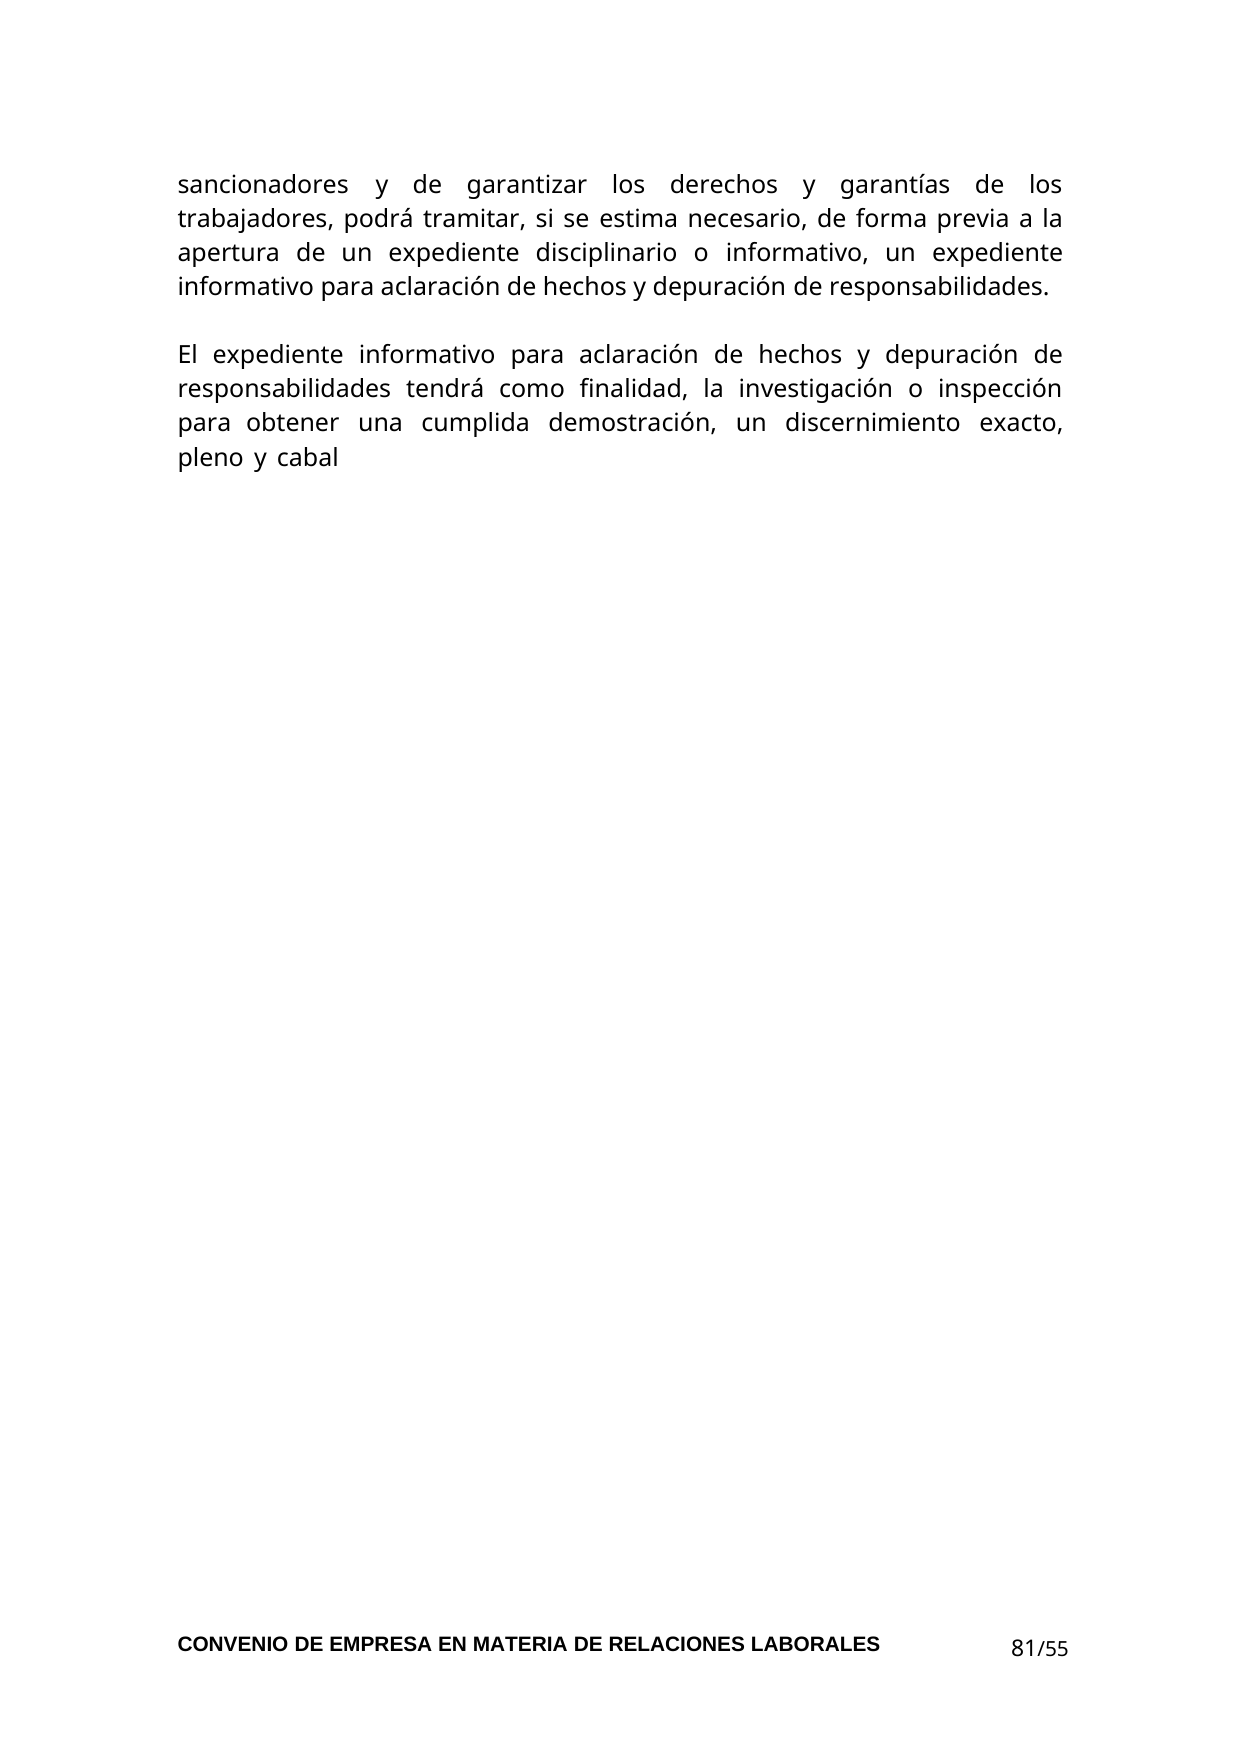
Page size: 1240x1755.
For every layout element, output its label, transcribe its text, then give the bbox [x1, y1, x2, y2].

text El expediente informativo para aclaración de hechos y depuración de responsabilidades tendrá como finalidad, la investigación o inspección para obtener una cumplida demostración, un discernimiento exacto, pleno y cabal [177, 337, 1063, 473]
text sancionadores y de garantizar los derechos y garantías de los trabajadores, podrá tramitar, si se estima necesario, de forma previa a la apertura de un expediente disciplinario o informativo, un expediente informativo para aclaración de hechos y depuración de responsabilidades. [177, 167, 1063, 303]
